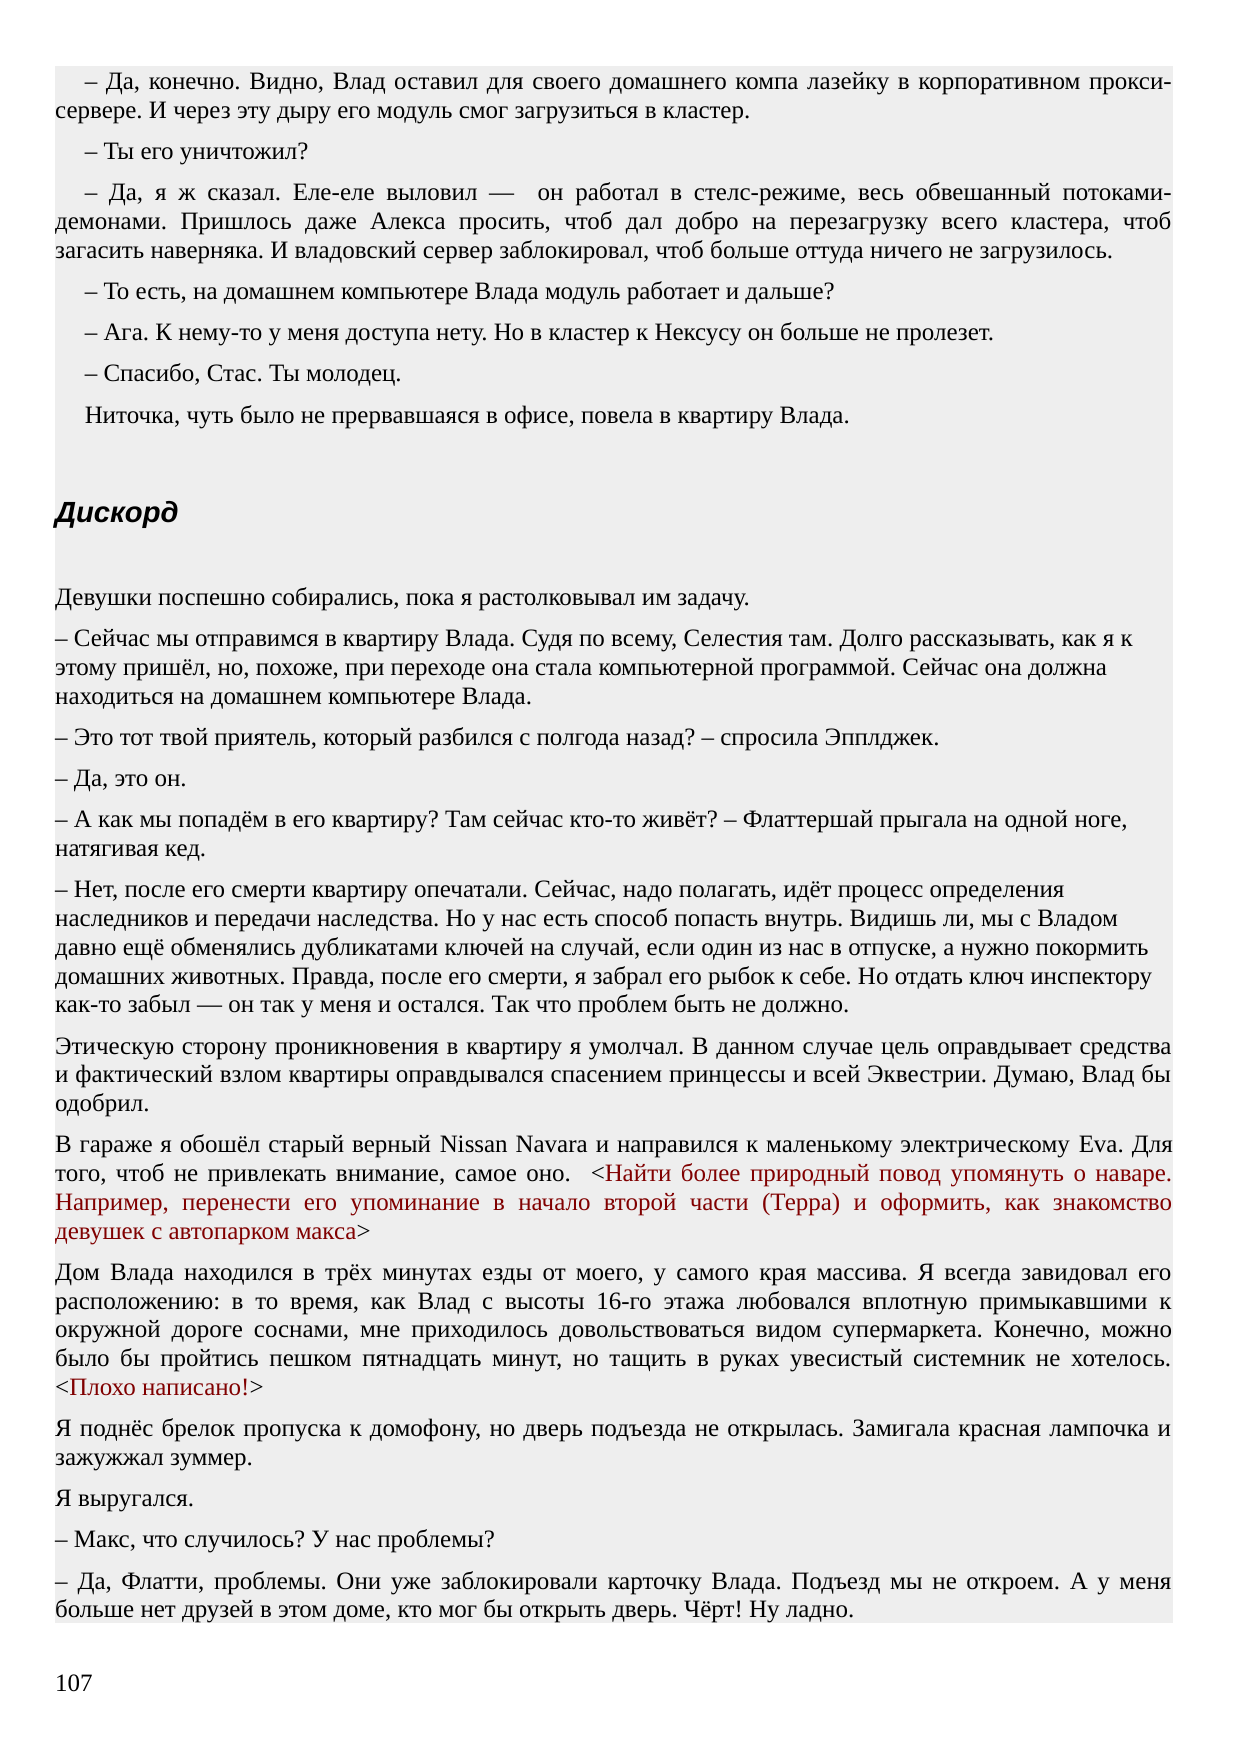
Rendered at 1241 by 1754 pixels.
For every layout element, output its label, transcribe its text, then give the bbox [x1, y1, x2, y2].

text Девушки поспешно собирались, пока я растолковывал им задачу. [55, 582, 1173, 611]
text – Нет, после его смерти квартиру опечатали. Сейчас, надо полагать, идёт процесс определения наследников и передачи наследства. Но у нас есть способ попасть внутрь. Видишь ли, мы с Владом давно ещё обменялись дубликатами ключей на случай, если один из нас в отпуске, а нужно покормить домашних животных. Правда, после его смерти, я забрал его рыбок к себе. Но отдать ключ инспектору как-то забыл — он так у меня и остался. Так что проблем быть не должно. [55, 874, 1173, 1018]
text Ниточка, чуть было не прервавшаяся в офисе, повела в квартиру Влада. [55, 400, 1173, 428]
text – Это тот твой приятель, который разбился с полгода назад? – спросила Эпплджек. [55, 722, 1173, 751]
text Дом Влада находился в трёх минутах езды от моего, у самого края массива. Я всегда завидовал его расположению: в то время, как Влад с высоты 16-го этажа любовался вплотную примыкавшими к окружной дороге соснами, мне приходилось довольствоваться видом супермаркета. Конечно, можно было бы пройтись пешком пятнадцать минут, но тащить в руках увесистый системник не хотелось. <Плохо написано!> [55, 1257, 1173, 1401]
text – Да, я ж сказал. Еле-еле выловил — он работал в стелс-режиме, весь обвешанный потоками-демонами. Пришлось даже Алекса просить, чтоб дал добро на перезагрузку всего кластера, чтоб загасить наверняка. И владовский сервер заблокировал, чтоб больше оттуда ничего не загрузилось. [55, 177, 1173, 263]
text Я поднёс брелок пропуска к домофону, но дверь подъезда не открылась. Замигала красная лампочка и зажужжал зуммер. [55, 1413, 1173, 1471]
text Этическую сторону проникновения в квартиру я умолчал. В данном случае цель оправдывает средства и фактический взлом квартиры оправдывался спасением принцессы и всей Эквестрии. Думаю, Влад бы одобрил. [55, 1031, 1173, 1117]
text – Спасибо, Стас. Ты молодец. [55, 358, 1173, 387]
text – То есть, на домашнем компьютере Влада модуль работает и дальше? [55, 276, 1173, 305]
text В гараже я обошёл старый верный Nissan Navara и направился к маленькому электрическому Eva. Для того, чтоб не привлекать внимание, самое оно. <Найти более природный повод упомянуть о наваре. Например, перенести его упоминание в начало второй части (Терра) и оформить, как знакомство девушек с автопарком макса> [55, 1129, 1173, 1244]
text – Да, это он. [55, 763, 1173, 792]
text – Ты его уничтожил? [55, 136, 1173, 165]
text – Макс, что случилось? У нас проблемы? [55, 1524, 1173, 1553]
text – Да, конечно. Видно, Влад оставил для своего домашнего компа лазейку в корпоративном прокси-сервере. И через эту дыру его модуль смог загрузиться в кластер. [55, 66, 1173, 123]
text – Сейчас мы отправимся в квартиру Влада. Судя по всему, Селестия там. Долго рассказывать, как я к этому пришёл, но, похоже, при переходе она стала компьютерной программой. Сейчас она должна находиться на домашнем компьютере Влада. [55, 623, 1173, 709]
text – Да, Флатти, проблемы. Они уже заблокировали карточку Влада. Подъезд мы не откроем. А у меня больше нет друзей в этом доме, кто мог бы открыть дверь. Чёрт! Ну ладно. [55, 1566, 1173, 1623]
text – А как мы попадём в его квартиру? Там сейчас кто-то живёт? – Флаттершай прыгала на одной ноге, натягивая кед. [55, 804, 1173, 862]
subtitle Дискорд [55, 495, 1173, 528]
text Я выругался. [55, 1483, 1173, 1512]
text – Ага. К нему-то у меня доступа нету. Но в кластер к Нексусу он больше не пролезет. [55, 317, 1173, 346]
